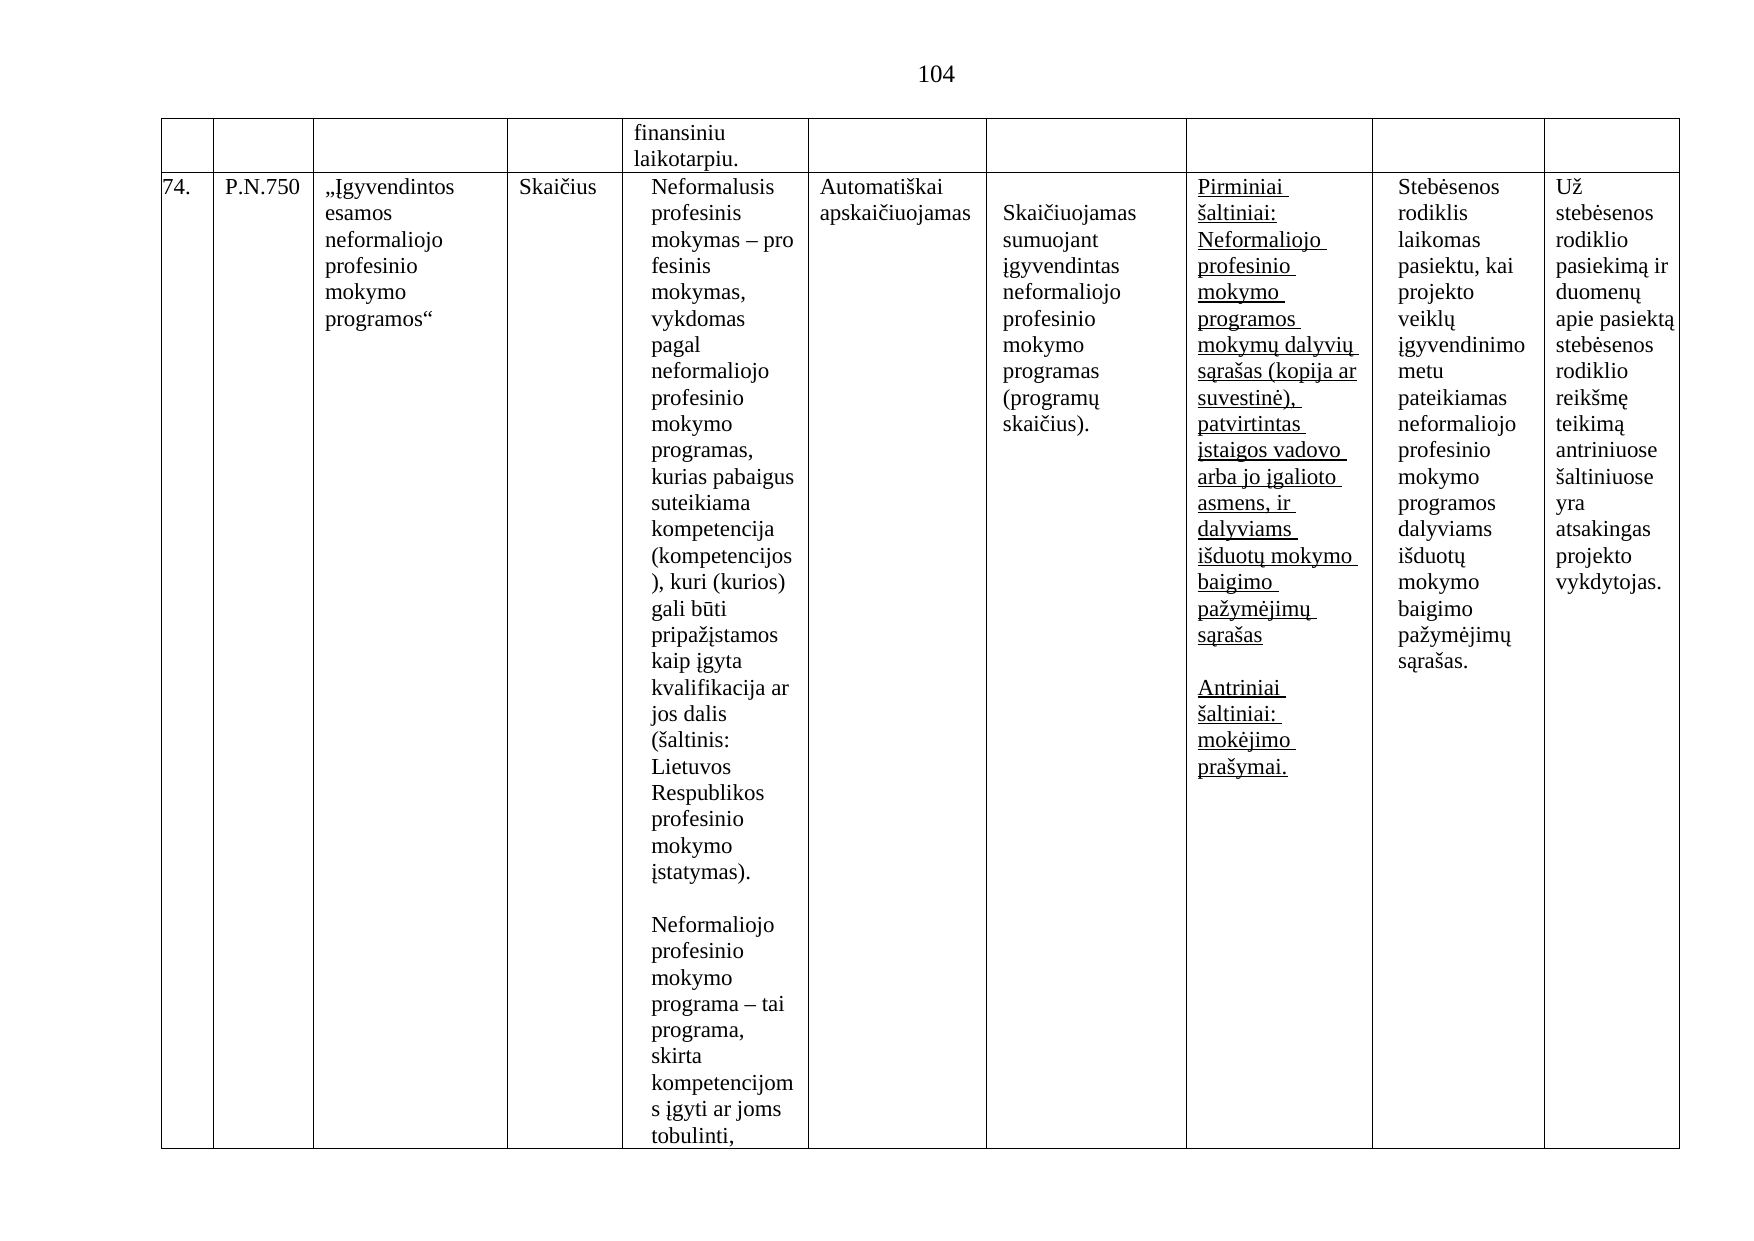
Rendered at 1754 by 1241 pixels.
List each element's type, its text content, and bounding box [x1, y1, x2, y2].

table_cell 74. [162, 173, 213, 1148]
table_cell Pirminiai šaltiniai: Neformaliojo profesinio mokymo programos mokymų dalyvių sąrašas (kopija ar suvestinė), patvirtintas įstaigos vadovo arba jo įgalioto asmens, ir dalyviams išduotų mokymo baigimo pažymėjimų sąrašas Antriniai šaltiniai: mokėjimo prašymai. [1187, 173, 1372, 1148]
table_cell [1373, 119, 1544, 172]
table_cell [1545, 119, 1679, 172]
table_cell Stebėsenos rodiklis laikomas pasiektu, kai projekto veiklų įgyvendinimo metu pateikiamas neformaliojo profesinio mokymo programos dalyviams išduotų mokymo baigimo pažymėjimų sąrašas. [1373, 173, 1544, 1148]
table_cell „Įgyvendintos esamos neformaliojo profesinio mokymo programos“ [314, 173, 507, 1148]
table_cell [314, 119, 507, 172]
table_cell Neformalusis profesinis mokymas – profesinis mokymas, vykdomas pagal neformaliojo profesinio mokymo programas, kurias pabaigus suteikiama kompetencija (kompetencijos), kuri (kurios) gali būti pripažįstamos kaip įgyta kvalifikacija ar jos dalis (šaltinis: Lietuvos Respublikos profesinio mokymo įstatymas). Neformaliojo profesinio mokymo programa – tai programa, skirta kompetencijoms įgyti ar joms tobulinti, [623, 173, 808, 1148]
table_cell [162, 119, 213, 172]
table_cell Skaičius [508, 173, 622, 1148]
table_cell Automatiškai apskaičiuojamas [809, 173, 986, 1148]
table_cell [508, 119, 622, 172]
table_cell [809, 119, 986, 172]
table_cell [214, 119, 313, 172]
table_cell P.N.750 [214, 173, 313, 1148]
table_cell Už stebėsenos rodiklio pasiekimą ir duomenų apie pasiektą stebėsenos rodiklio reikšmę teikimą antriniuose šaltiniuose yra atsakingas projekto vykdytojas. [1545, 173, 1679, 1148]
table_cell Skaičiuojamas sumuojant įgyvendintas neformaliojo profesinio mokymo programas (programų skaičius). [987, 173, 1186, 1148]
table_cell finansiniu laikotarpiu. [623, 119, 808, 172]
table_cell [1187, 119, 1372, 172]
table_cell [987, 119, 1186, 172]
